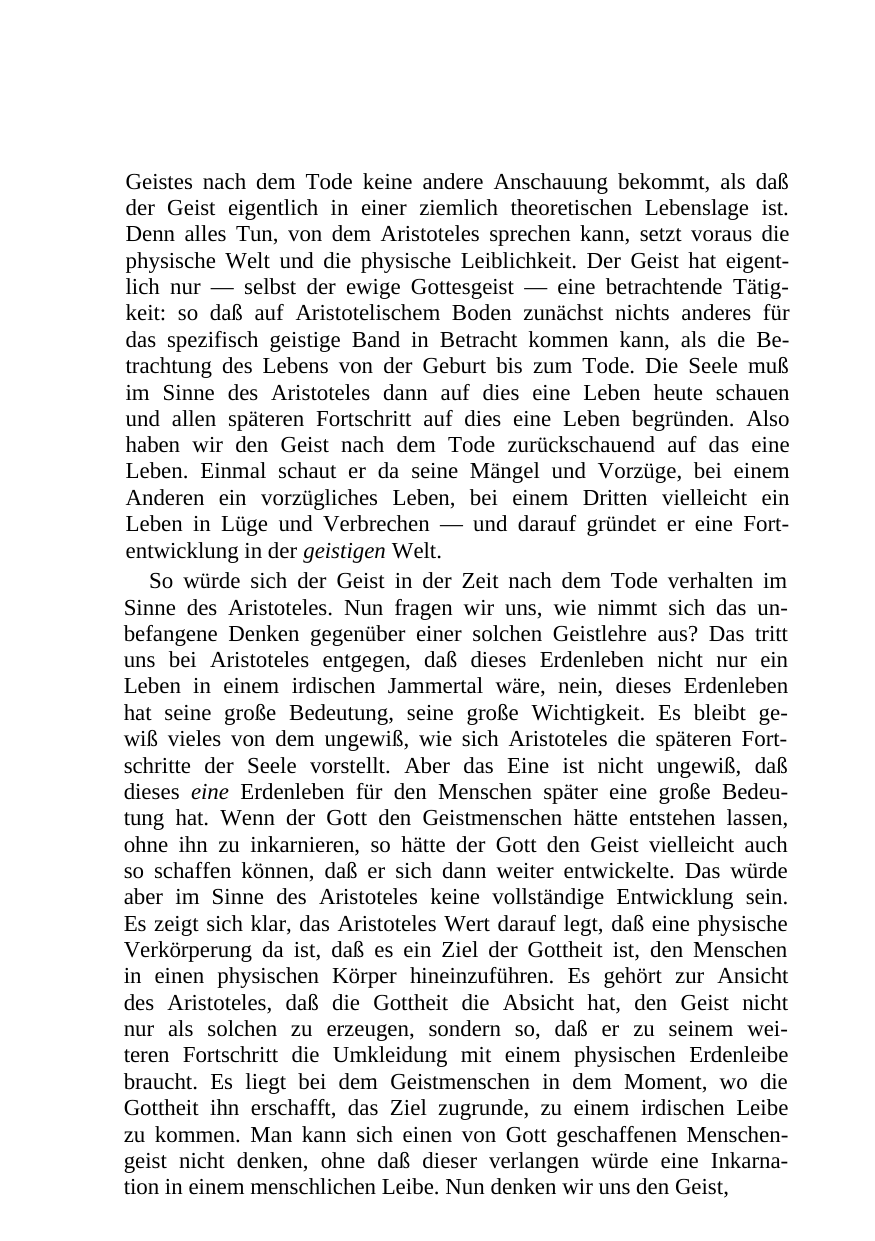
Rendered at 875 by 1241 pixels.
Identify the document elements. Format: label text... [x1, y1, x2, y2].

text Geistes nach dem Tode keine andere Anschauung bekommt, als daß der Geist eigentlich in einer ziemlich theoretischen Lebenslage ist. Denn alles Tun, von dem Aristoteles sprechen kann, setzt voraus die physische Welt und die physische Leiblichkeit. Der Geist hat eigent- lich nur — selbst der ewige Gottesgeist — eine betrachtende Tätig- keit: so daß auf Aristotelischem Boden zunächst nichts anderes für das spezifisch geistige Band in Betracht kommen kann, als die Be- trachtung des Lebens von der Geburt bis zum Tode. Die Seele muß im Sinne des Aristoteles dann auf dies eine Leben heute schauen und allen späteren Fortschritt auf dies eine Leben begründen. Also haben wir den Geist nach dem Tode zurückschauend auf das eine Leben. Einmal schaut er da seine Mängel und Vorzüge, bei einem Anderen ein vorzügliches Leben, bei einem Dritten vielleicht ein Leben in Lüge und Verbrechen — und darauf gründet er eine Fort- entwicklung in der geistigen Welt. [125, 168, 791, 563]
text So würde sich der Geist in der Zeit nach dem Tode verhalten im Sinne des Aristoteles. Nun fragen wir uns, wie nimmt sich das un- befangene Denken gegenüber einer solchen Geistlehre aus? Das tritt uns bei Aristoteles entgegen, daß dieses Erdenleben nicht nur ein Leben in einem irdischen Jammertal wäre, nein, dieses Erdenleben hat seine große Bedeutung, seine große Wichtigkeit. Es bleibt ge- wiß vieles von dem ungewiß, wie sich Aristoteles die späteren Fort- schritte der Seele vorstellt. Aber das Eine ist nicht ungewiß, daß dieses eine Erdenleben für den Menschen später eine große Bedeu- tung hat. Wenn der Gott den Geistmenschen hätte entstehen lassen, ohne ihn zu inkarnieren, so hätte der Gott den Geist vielleicht auch so schaffen können, daß er sich dann weiter entwickelte. Das würde aber im Sinne des Aristoteles keine vollständige Entwicklung sein. Es zeigt sich klar, das Aristoteles Wert darauf legt, daß eine physische Verkörperung da ist, daß es ein Ziel der Gottheit ist, den Menschen in einen physischen Körper hineinzuführen. Es gehört zur Ansicht des Aristoteles, daß die Gottheit die Absicht hat, den Geist nicht nur als solchen zu erzeugen, sondern so, daß er zu seinem wei- teren Fortschritt die Umkleidung mit einem physischen Erdenleibe braucht. Es liegt bei dem Geistmenschen in dem Moment, wo die Gottheit ihn erschafft, das Ziel zugrunde, zu einem irdischen Leibe zu kommen. Man kann sich einen von Gott geschaffenen Menschen- geist nicht denken, ohne daß dieser verlangen würde eine Inkarna- tion in einem menschlichen Leibe. Nun denken wir uns den Geist, [123, 567, 789, 1200]
